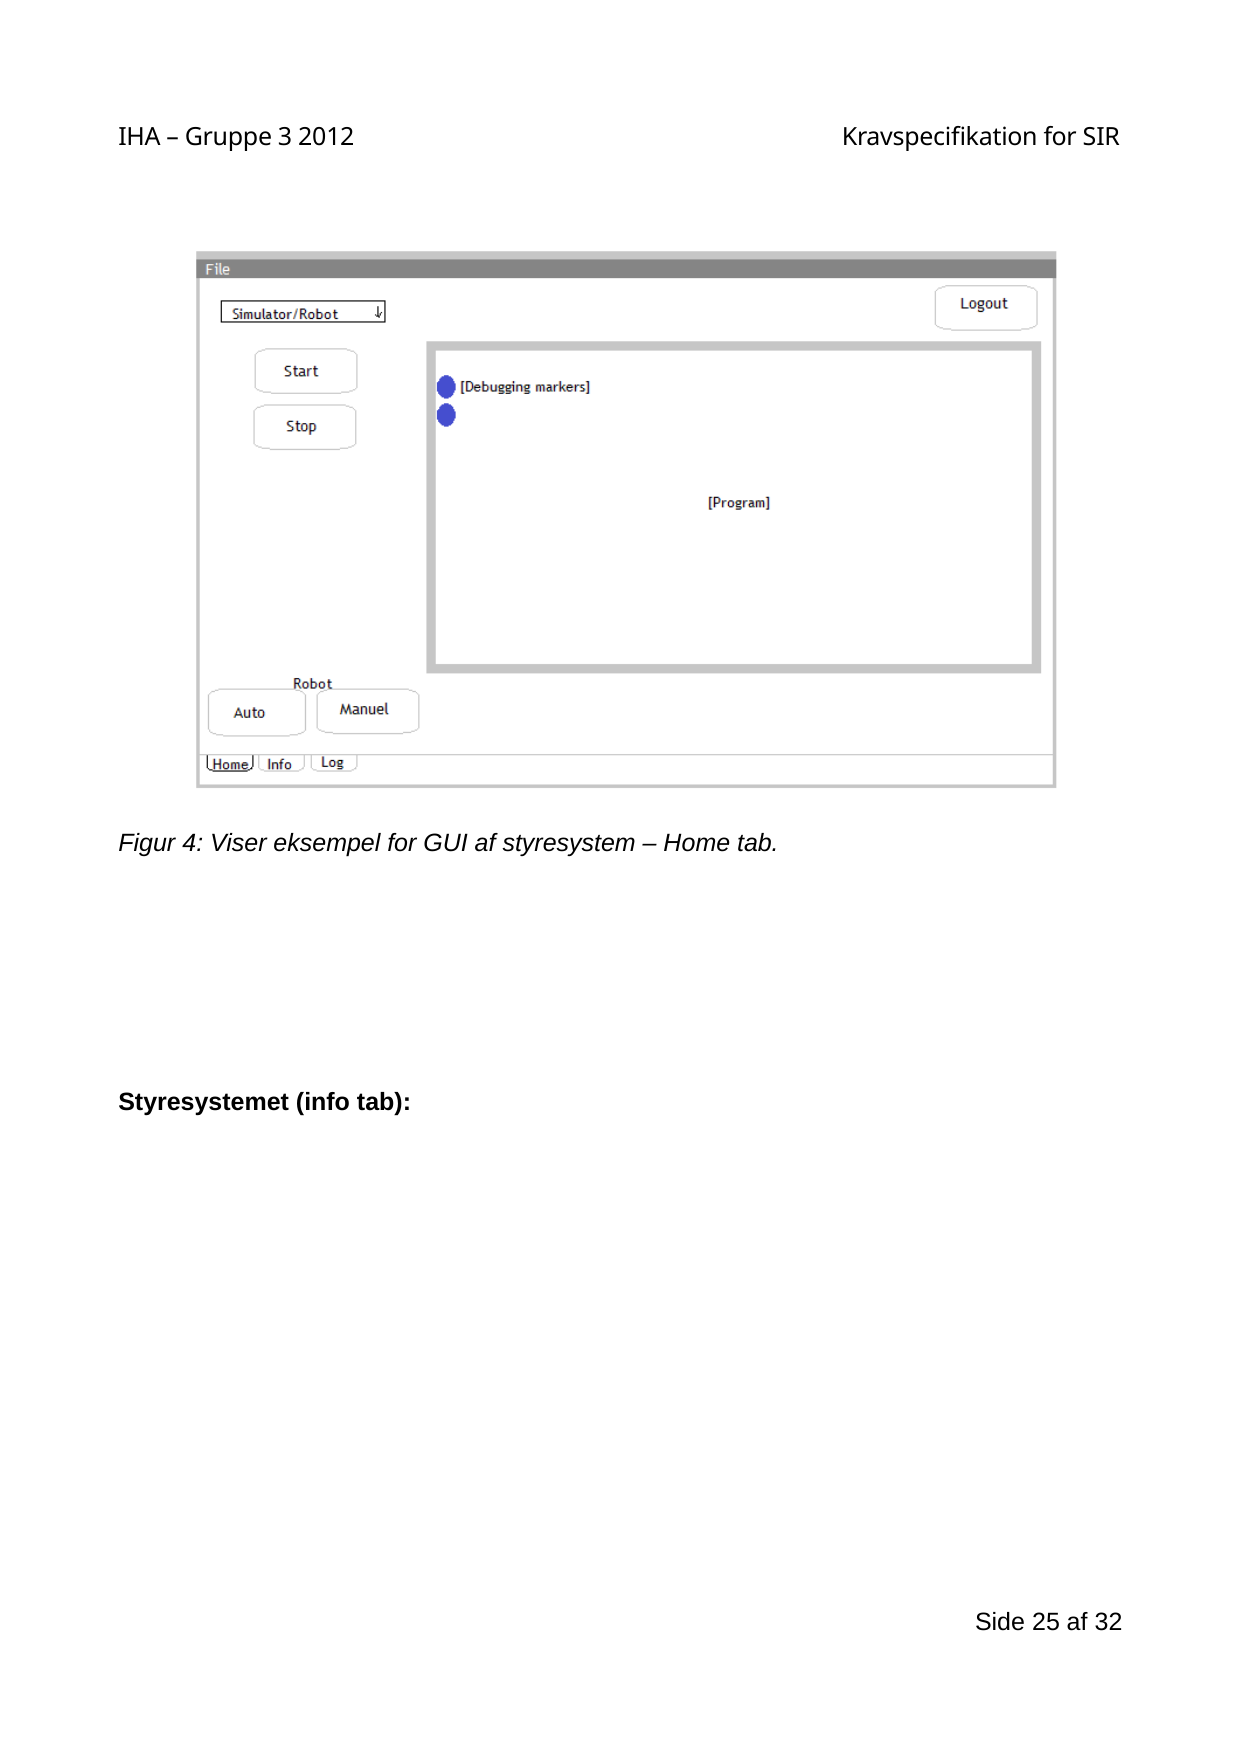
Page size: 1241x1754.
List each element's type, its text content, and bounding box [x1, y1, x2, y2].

text Figur 4: Viser eksempel for GUI af styresystem – Home tab. [118, 829, 1122, 857]
text Styresystemet (info tab): [118, 1087, 1122, 1116]
picture [118, 194, 1123, 829]
